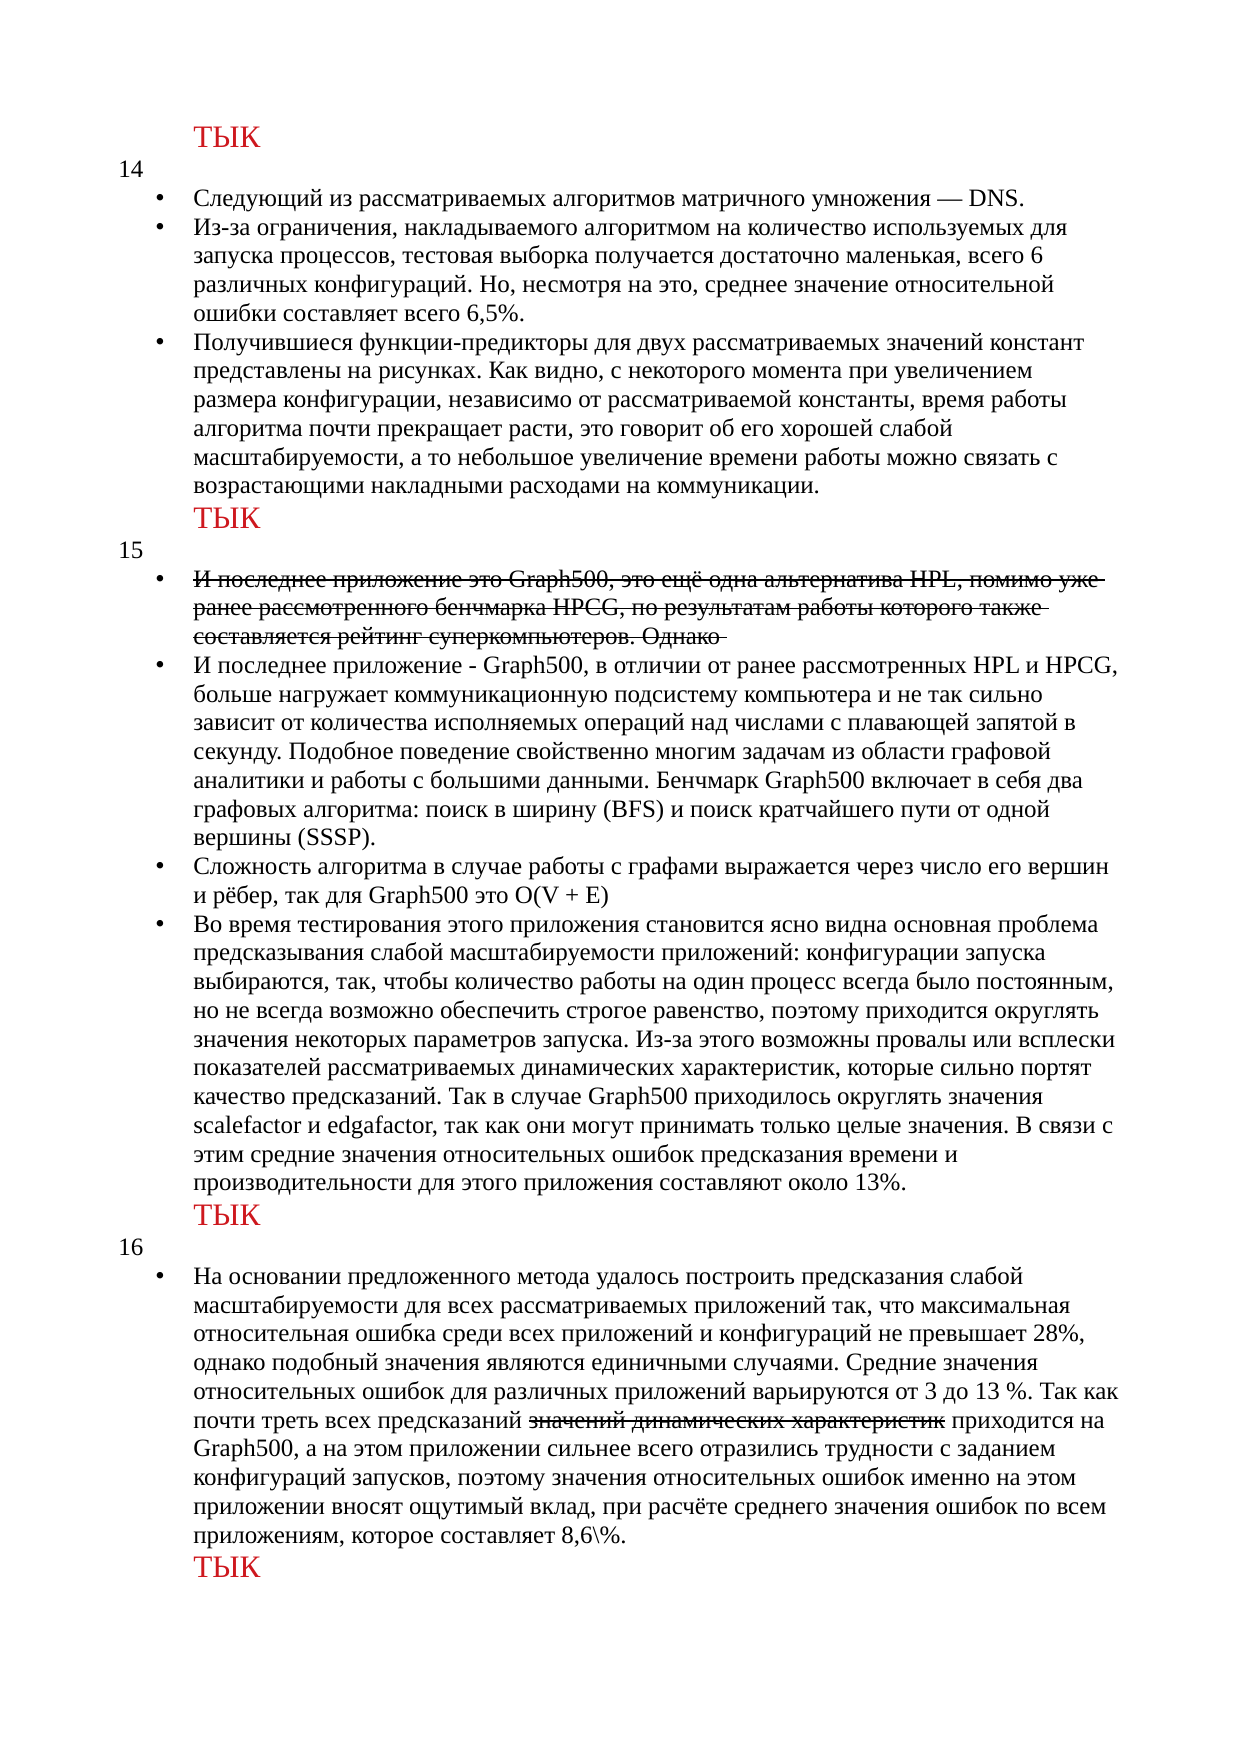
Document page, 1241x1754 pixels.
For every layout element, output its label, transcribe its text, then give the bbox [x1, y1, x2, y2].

list Из-за ограничения, накладываемого алгоритмом на количество используемых для запуска процессов, тестовая выборка получается достаточно маленькая, всего 6 различных конфигураций. Но, несмотря на это, среднее значение относительной ошибки составляет всего 6,5%. [156, 212, 1122, 327]
list ТЫК [156, 1196, 1122, 1232]
list И последнее приложение это Graph500, это ещё одна альтернатива HPL, помимо уже ранее рассмотренного бенчмарка HPCG, по результатам работы которого также составляется рейтинг суперкомпьютеров. Однако [156, 564, 1122, 650]
list И последнее приложение - Graph500, в отличии от ранее рассмотренных HPL и HPCG, больше нагружает коммуникационную подсистему компьютера и не так сильно зависит от количества исполняемых операций над числами с плавающей запятой в секунду. Подобное поведение свойственно многим задачам из области графовой аналитики и работы с большими данными. Бенчмарк Graph500 включает в себя два графовых алгоритма: поиск в ширину (BFS) и поиск кратчайшего пути от одной вершины (SSSP). [156, 650, 1122, 851]
list Сложность алгоритма в случае работы с графами выражается через число его вершин и рёбер, так для Graph500 это O(V + E) [156, 851, 1122, 909]
text 14 [118, 154, 1122, 183]
list Получившиеся функции-предикторы для двух рассматриваемых значений констант представлены на рисунках. Как видно, с некоторого момента при увеличением размера конфигурации, независимо от рассматриваемой константы, время работы алгоритма почти прекращает расти, это говорит об его хорошей слабой масштабируемости, а то небольшое увеличение времени работы можно связать с возрастающими накладными расходами на коммуникации. [156, 327, 1122, 499]
list На основании предложенного метода удалось построить предсказания слабой масштабируемости для всех рассматриваемых приложений так, что максимальная относительная ошибка среди всех приложений и конфигураций не превышает 28%, однако подобный значения являются единичными случаями. Средние значения относительных ошибок для различных приложений варьируются от 3 до 13 %. Так как почти треть всех предсказаний значений динамических характеристик приходится на Graph500, а на этом приложении сильнее всего отразились трудности с заданием конфигураций запусков, поэтому значения относительных ошибок именно на этом приложении вносят ощутимый вклад, при расчёте среднего значения ошибок по всем приложениям, которое составляет 8,6\%. [156, 1261, 1122, 1548]
list Во время тестирования этого приложения становится ясно видна основная проблема предсказывания слабой масштабируемости приложений: конфигурации запуска выбираются, так, чтобы количество работы на один процесс всегда было постоянным, но не всегда возможно обеспечить строгое равенство, поэтому приходится округлять значения некоторых параметров запуска. Из-за этого возможны провалы или всплески показателей рассматриваемых динамических характеристик, которые сильно портят качество предсказаний. Так в случае Graph500 приходилось округлять значения scalefactor и edgafactor, так как они могут принимать только целые значения. В связи с этим средние значения относительных ошибок предсказания времени и производительности для этого приложения составляют около 13%. [156, 909, 1122, 1196]
list ТЫК [156, 1548, 1122, 1584]
list Следующий из рассматриваемых алгоритмов матричного умножения — DNS. [156, 183, 1122, 212]
list ТЫК [156, 118, 1122, 154]
list ТЫК [156, 499, 1122, 535]
text 15 [118, 535, 1122, 564]
text 16 [118, 1232, 1122, 1261]
